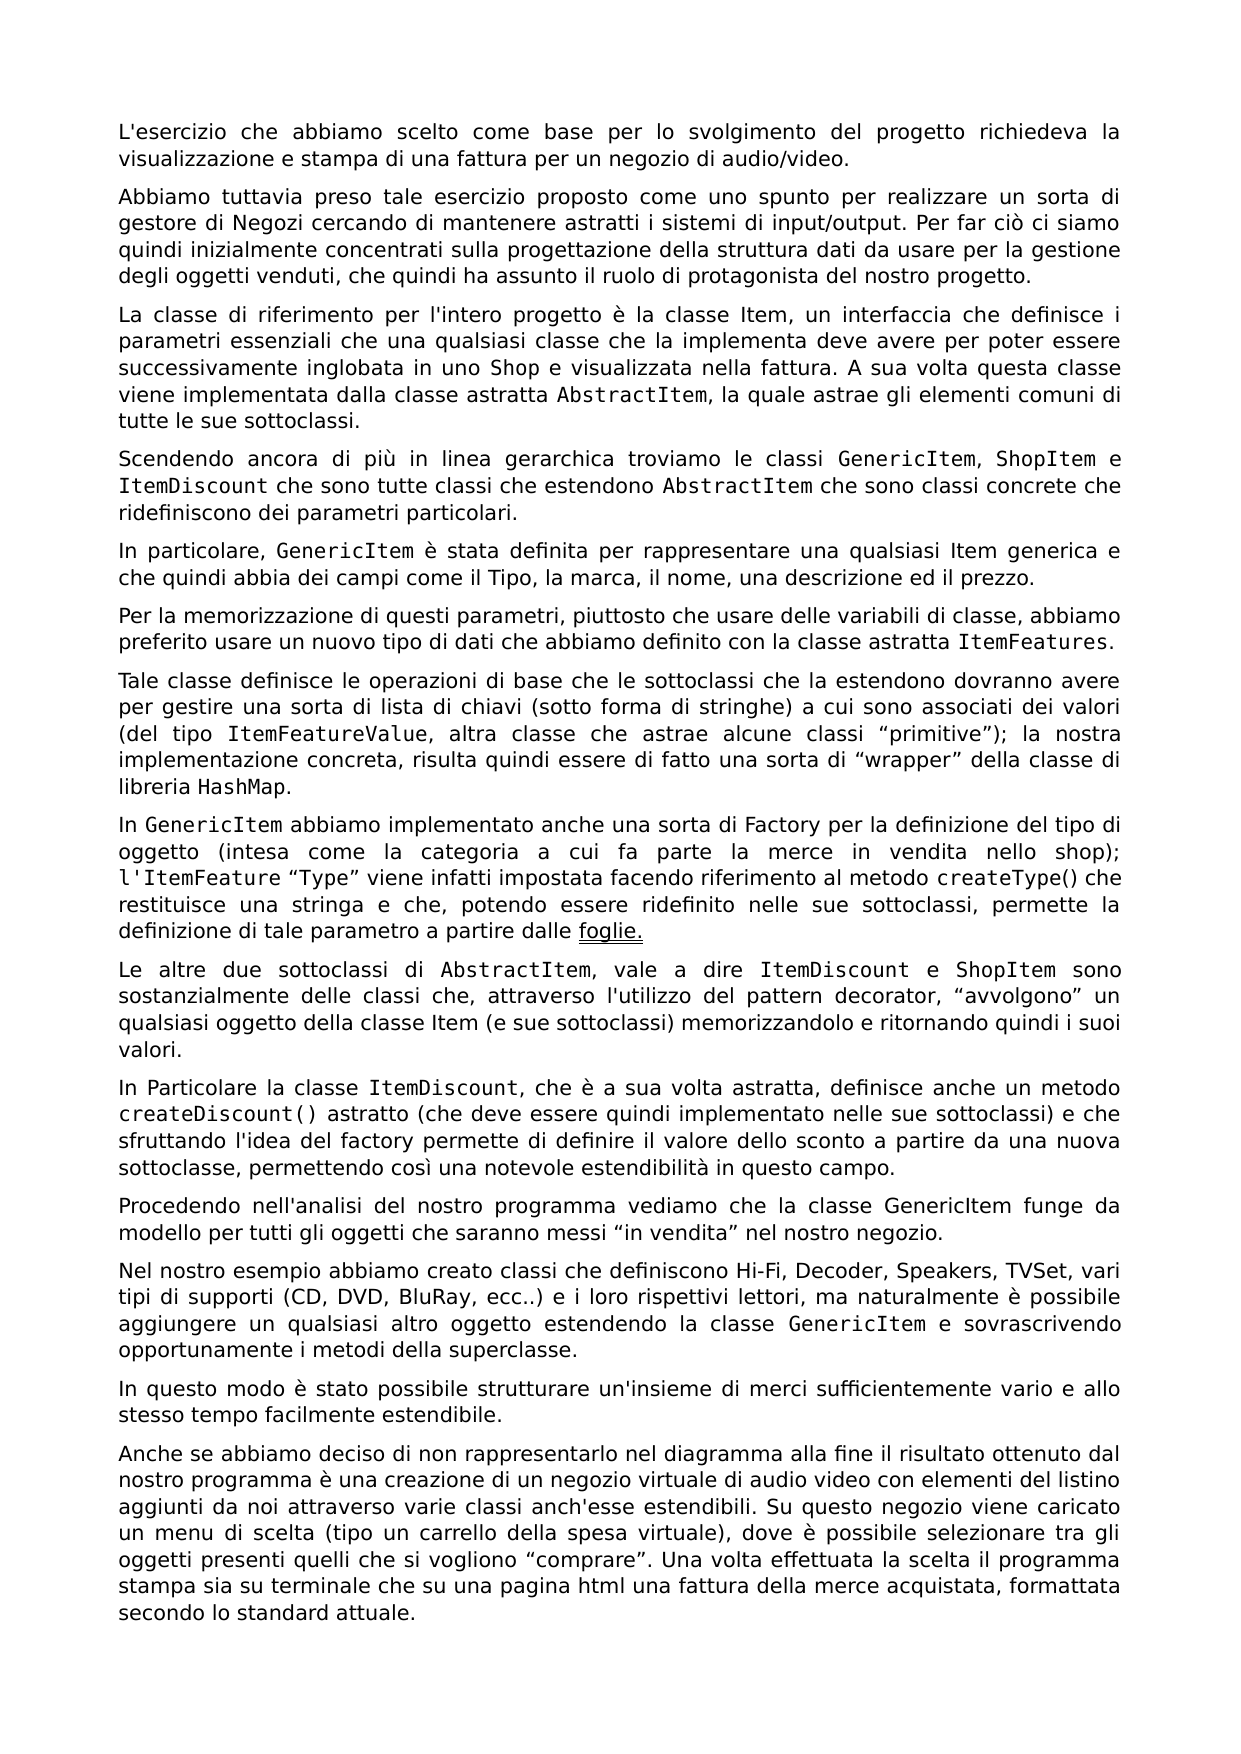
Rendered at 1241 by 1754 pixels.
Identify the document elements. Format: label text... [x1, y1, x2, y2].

text Tale classe definisce le operazioni di base che le sottoclassi che la estendono dovranno avere per gestire una sorta di lista di chiavi (sotto forma di stringhe) a cui sono associati dei valori (del tipo ItemFeatureValue, altra classe che astrae alcune classi “primitive”); la nostra implementazione concreta, risulta quindi essere di fatto una sorta di “wrapper” della classe di libreria HashMap. [118, 667, 1122, 800]
text In questo modo è stato possibile strutturare un'insieme di merci sufficientemente vario e allo stesso tempo facilmente estendibile. [118, 1375, 1122, 1428]
text Abbiamo tuttavia preso tale esercizio proposto come uno spunto per realizzare un sorta di gestore di Negozi cercando di mantenere astratti i sistemi di input/output. Per far ciò ci siamo quindi inizialmente concentrati sulla progettazione della struttura dati da usare per la gestione degli oggetti venduti, che quindi ha assunto il ruolo di protagonista del nostro progetto. [118, 183, 1122, 289]
text Per la memorizzazione di questi parametri, piuttosto che usare delle variabili di classe, abbiamo preferito usare un nuovo tipo di dati che abbiamo definito con la classe astratta ItemFeatures. [118, 602, 1122, 655]
text Anche se abbiamo deciso di non rappresentarlo nel diagramma alla fine il risultato ottenuto dal nostro programma è una creazione di un negozio virtuale di audio video con elementi del listino aggiunti da noi attraverso varie classi anch'esse estendibili. Su questo negozio viene caricato un menu di scelta (tipo un carrello della spesa virtuale), dove è possibile selezionare tra gli oggetti presenti quelli che si vogliono “comprare”. Una volta effettuata la scelta il programma stampa sia su terminale che su una pagina html una fattura della merce acquistata, formattata secondo lo standard attuale. [118, 1440, 1122, 1626]
text L'esercizio che abbiamo scelto come base per lo svolgimento del progetto richiedeva la visualizzazione e stampa di una fattura per un negozio di audio/video. [118, 118, 1122, 171]
text In particolare, GenericItem è stata definita per rappresentare una qualsiasi Item generica e che quindi abbia dei campi come il Tipo, la marca, il nome, una descrizione ed il prezzo. [118, 537, 1122, 590]
text Procedendo nell'analisi del nostro programma vediamo che la classe GenericItem funge da modello per tutti gli oggetti che saranno messi “in vendita” nel nostro negozio. [118, 1192, 1122, 1245]
text La classe di riferimento per l'intero progetto è la classe Item, un interfaccia che definisce i parametri essenziali che una qualsiasi classe che la implementa deve avere per poter essere successivamente inglobata in uno Shop e visualizzata nella fattura. A sua volta questa classe viene implementata dalla classe astratta AbstractItem, la quale astrae gli elementi comuni di tutte le sue sottoclassi. [118, 301, 1122, 434]
text In Particolare la classe ItemDiscount, che è a sua volta astratta, definisce anche un metodo createDiscount() astratto (che deve essere quindi implementato nelle sue sottoclassi) e che sfruttando l'idea del factory permette di definire il valore dello sconto a partire da una nuova sottoclasse, permettendo così una notevole estendibilità in questo campo. [118, 1074, 1122, 1180]
text In GenericItem abbiamo implementato anche una sorta di Factory per la definizione del tipo di oggetto (intesa come la categoria a cui fa parte la merce in vendita nello shop); l'ItemFeature “Type” viene infatti impostata facendo riferimento al metodo createType() che restituisce una stringa e che, potendo essere ridefinito nelle sue sottoclassi, permette la definizione di tale parametro a partire dalle foglie. [118, 811, 1122, 944]
text Scendendo ancora di più in linea gerarchica troviamo le classi GenericItem, ShopItem e ItemDiscount che sono tutte classi che estendono AbstractItem che sono classi concrete che ridefiniscono dei parametri particolari. [118, 446, 1122, 525]
text Le altre due sottoclassi di AbstractItem, vale a dire ItemDiscount e ShopItem sono sostanzialmente delle classi che, attraverso l'utilizzo del pattern decorator, “avvolgono” un qualsiasi oggetto della classe Item (e sue sottoclassi) memorizzandolo e ritornando quindi i suoi valori. [118, 956, 1122, 1062]
text Nel nostro esempio abbiamo creato classi che definiscono Hi-Fi, Decoder, Speakers, TVSet, vari tipi di supporti (CD, DVD, BluRay, ecc..) e i loro rispettivi lettori, ma naturalmente è possibile aggiungere un qualsiasi altro oggetto estendendo la classe GenericItem e sovrascrivendo opportunamente i metodi della superclasse. [118, 1257, 1122, 1363]
